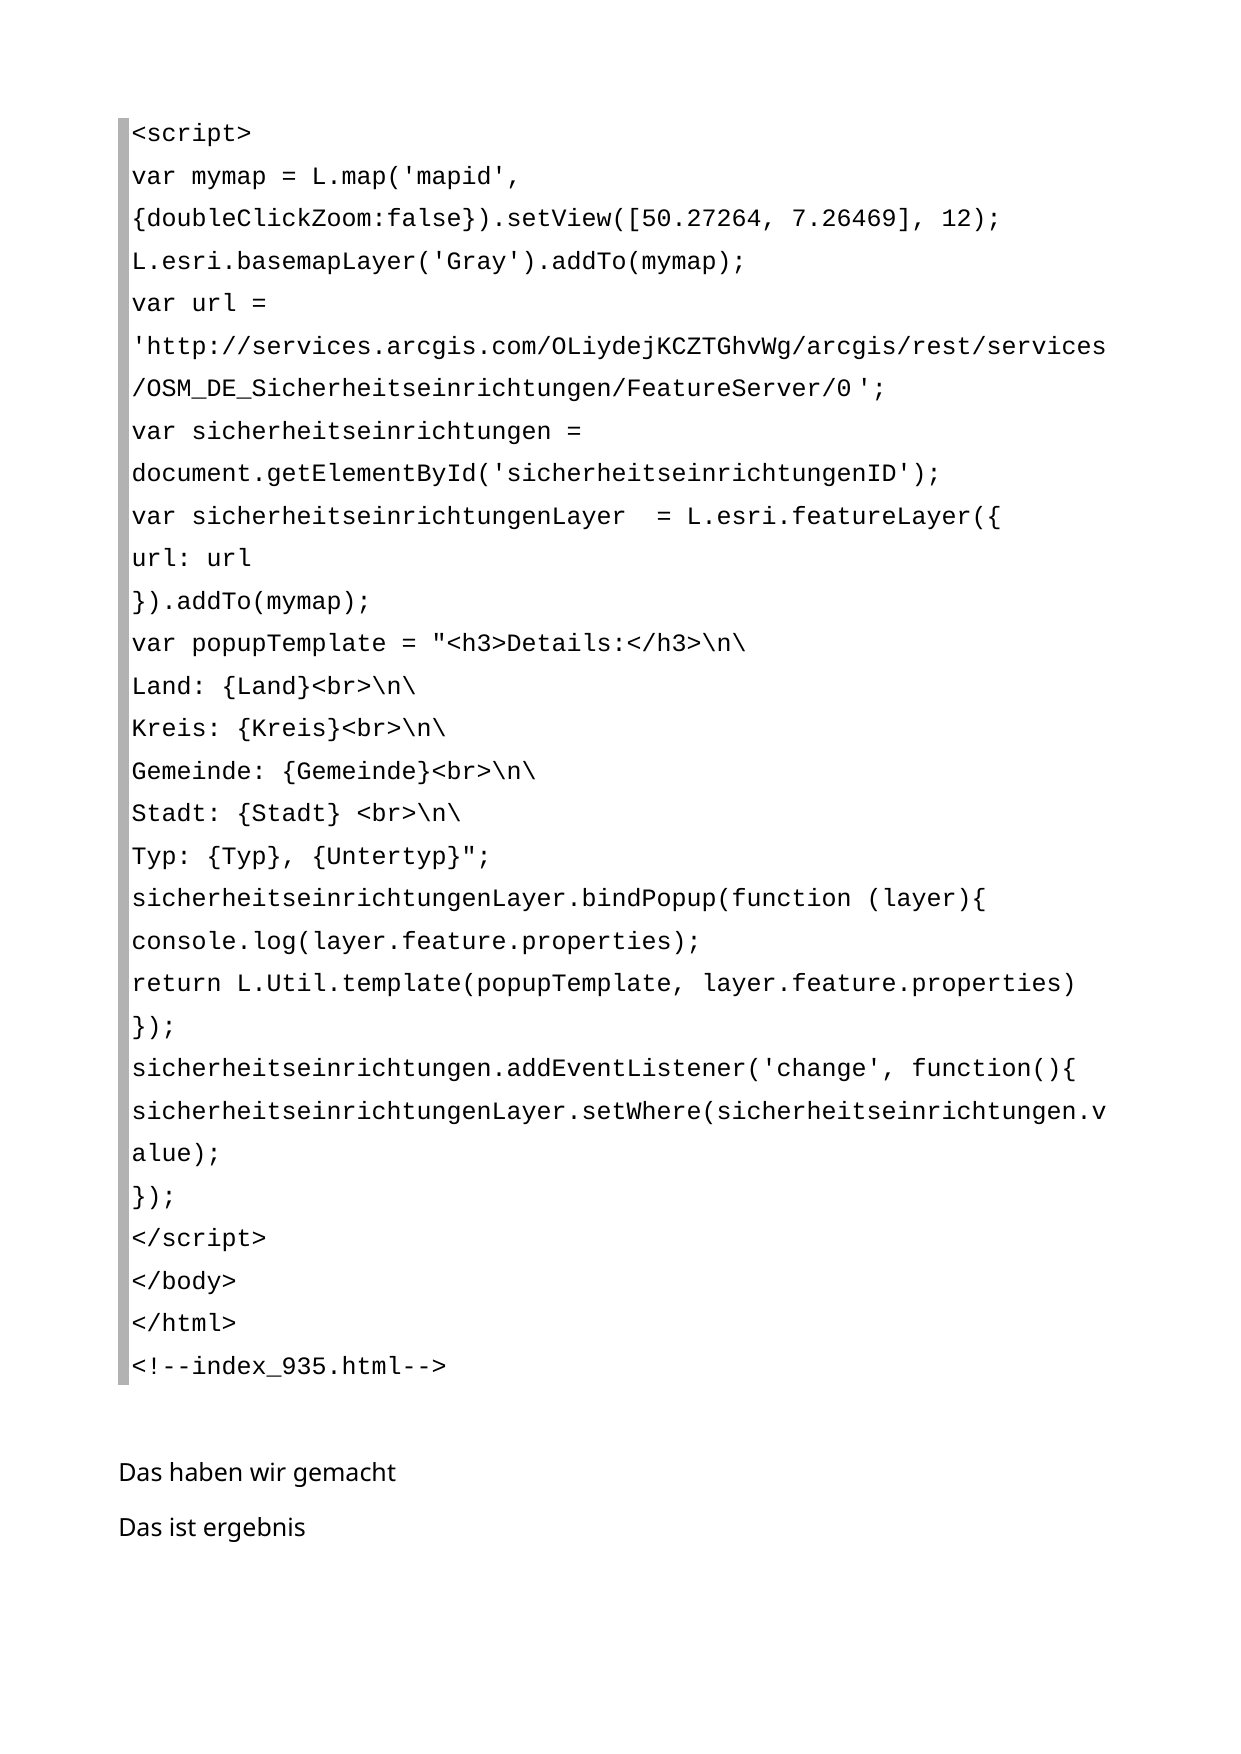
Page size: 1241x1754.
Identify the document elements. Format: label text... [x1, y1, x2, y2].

text var sicherheitseinrichtungenLayer = L.esri.featureLayer({ [129, 501, 1122, 532]
text L.esri.basemapLayer('Gray').addTo(mymap); [129, 246, 1122, 277]
text Stadt: {Stadt} <br>\n\ [129, 798, 1122, 829]
text </script> [129, 1223, 1122, 1254]
text console.log(layer.feature.properties); [129, 926, 1122, 957]
text url: url [129, 543, 1122, 574]
text sicherheitseinrichtungen.addEventListener('change', function(){ [129, 1053, 1122, 1084]
text Das haben wir gemacht [118, 1454, 1122, 1488]
text return L.Util.template(popupTemplate, layer.feature.properties) [129, 968, 1122, 999]
text </html> [129, 1308, 1122, 1339]
text var mymap = L.map('mapid', {doubleClickZoom:false}).setView([50.27264, 7.26469], 12); [129, 161, 1122, 234]
text <!--index_935.html--> [129, 1351, 1122, 1385]
text var popupTemplate = "<h3>Details:</h3>\n\ [129, 628, 1122, 659]
text </body> [129, 1266, 1122, 1297]
text <script> [129, 118, 1122, 149]
text Kreis: {Kreis}<br>\n\ [129, 713, 1122, 744]
text }); [129, 1011, 1122, 1042]
text Land: {Land}<br>\n\ [129, 671, 1122, 702]
text }); [129, 1181, 1122, 1212]
text sicherheitseinrichtungenLayer.setWhere(sicherheitseinrichtungen.value); [129, 1096, 1122, 1169]
text Typ: {Typ}, {Untertyp}"; [129, 841, 1122, 872]
text }).addTo(mymap); [129, 586, 1122, 617]
text var url = 'http://services.arcgis.com/OLiydejKCZTGhvWg/arcgis/rest/services/OSM_DE_Sicherheitseinrichtungen/FeatureServer/0 '; [129, 288, 1122, 404]
text var sicherheitseinrichtungen = document.getElementById('sicherheitseinrichtungenID'); [129, 416, 1122, 489]
text Gemeinde: {Gemeinde}<br>\n\ [129, 756, 1122, 787]
text Das ist ergebnis [118, 1510, 1122, 1544]
text sicherheitseinrichtungenLayer.bindPopup(function (layer){ [129, 883, 1122, 914]
